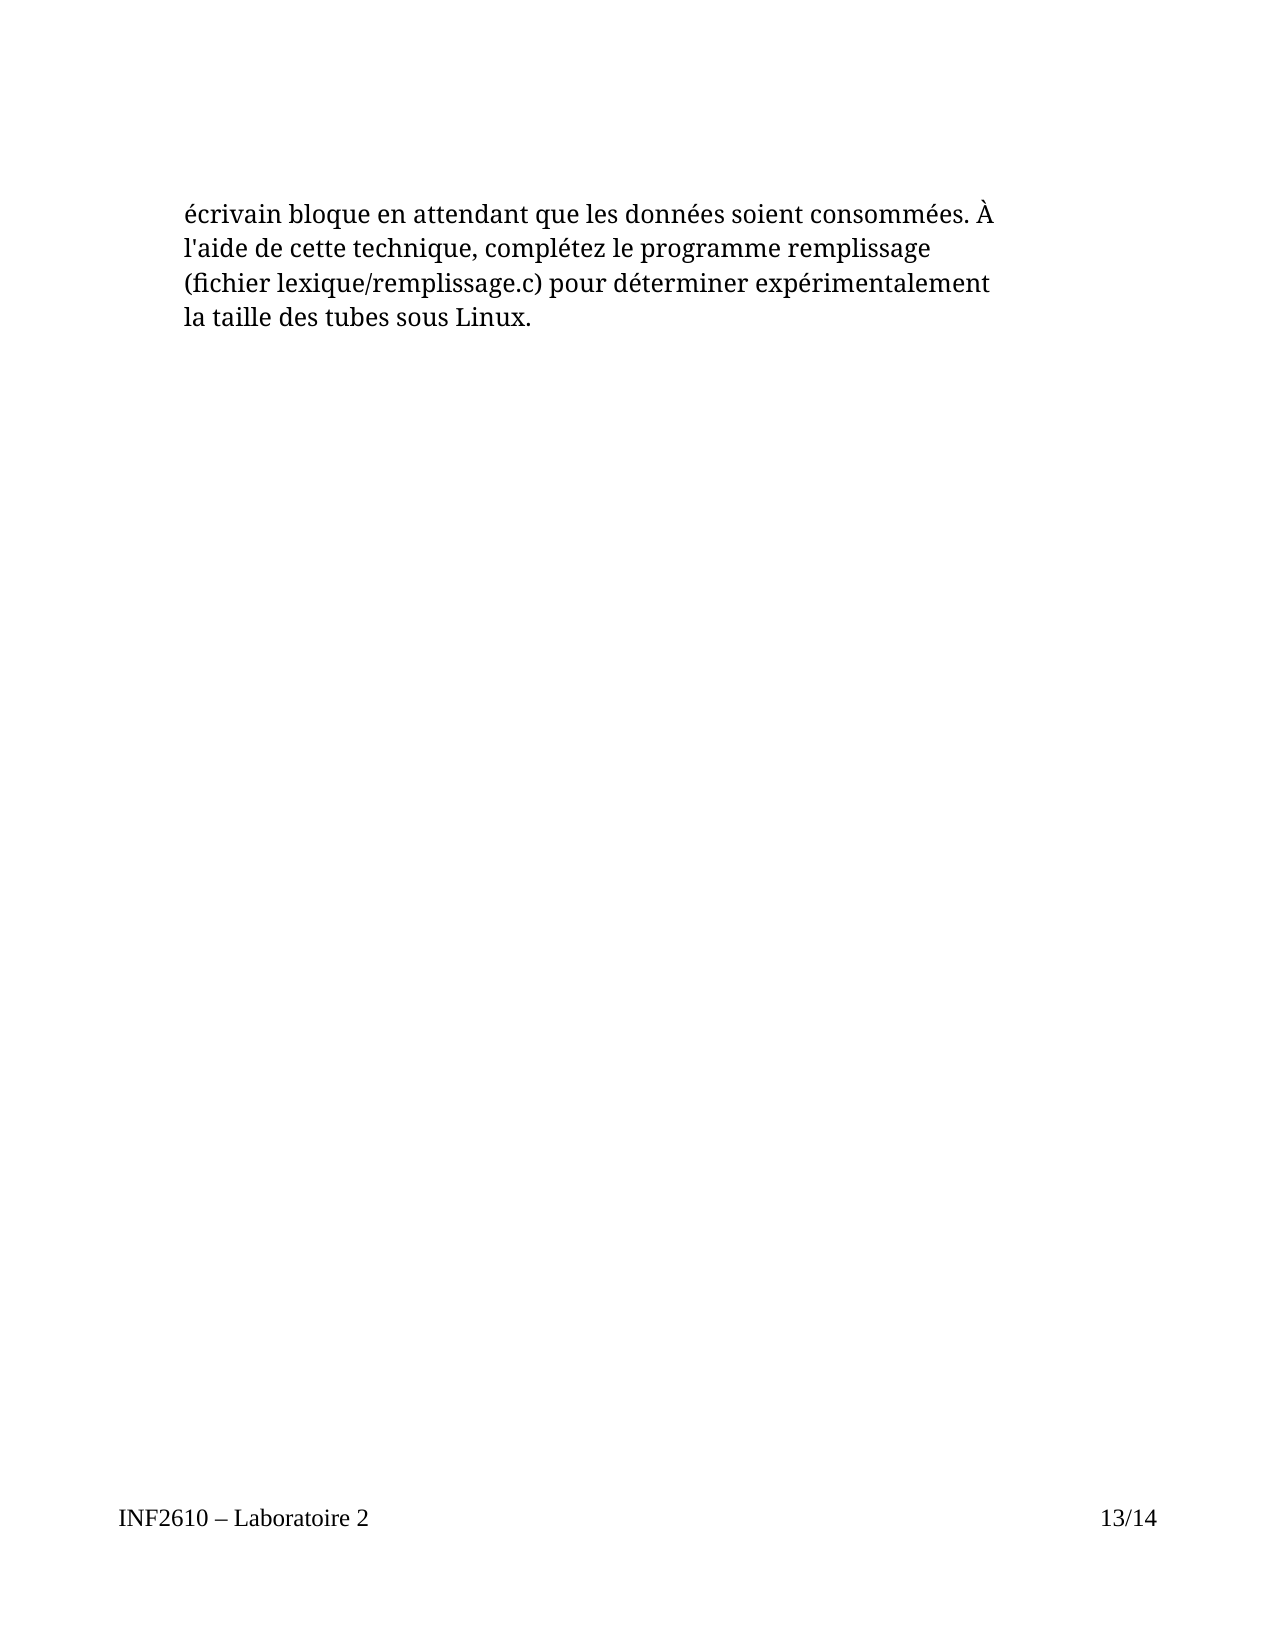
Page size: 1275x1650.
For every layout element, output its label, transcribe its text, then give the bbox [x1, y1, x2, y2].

table_cell écrivain bloque en attendant que les données soient consommées. À l'aide de cette technique, complétez le programme remplissage (fichier lexique/remplissage.c) pour déterminer expérimentalement la taille des tubes sous Linux. [118, 176, 1007, 354]
table_cell [1007, 176, 1076, 354]
table_cell [1076, 176, 1157, 354]
